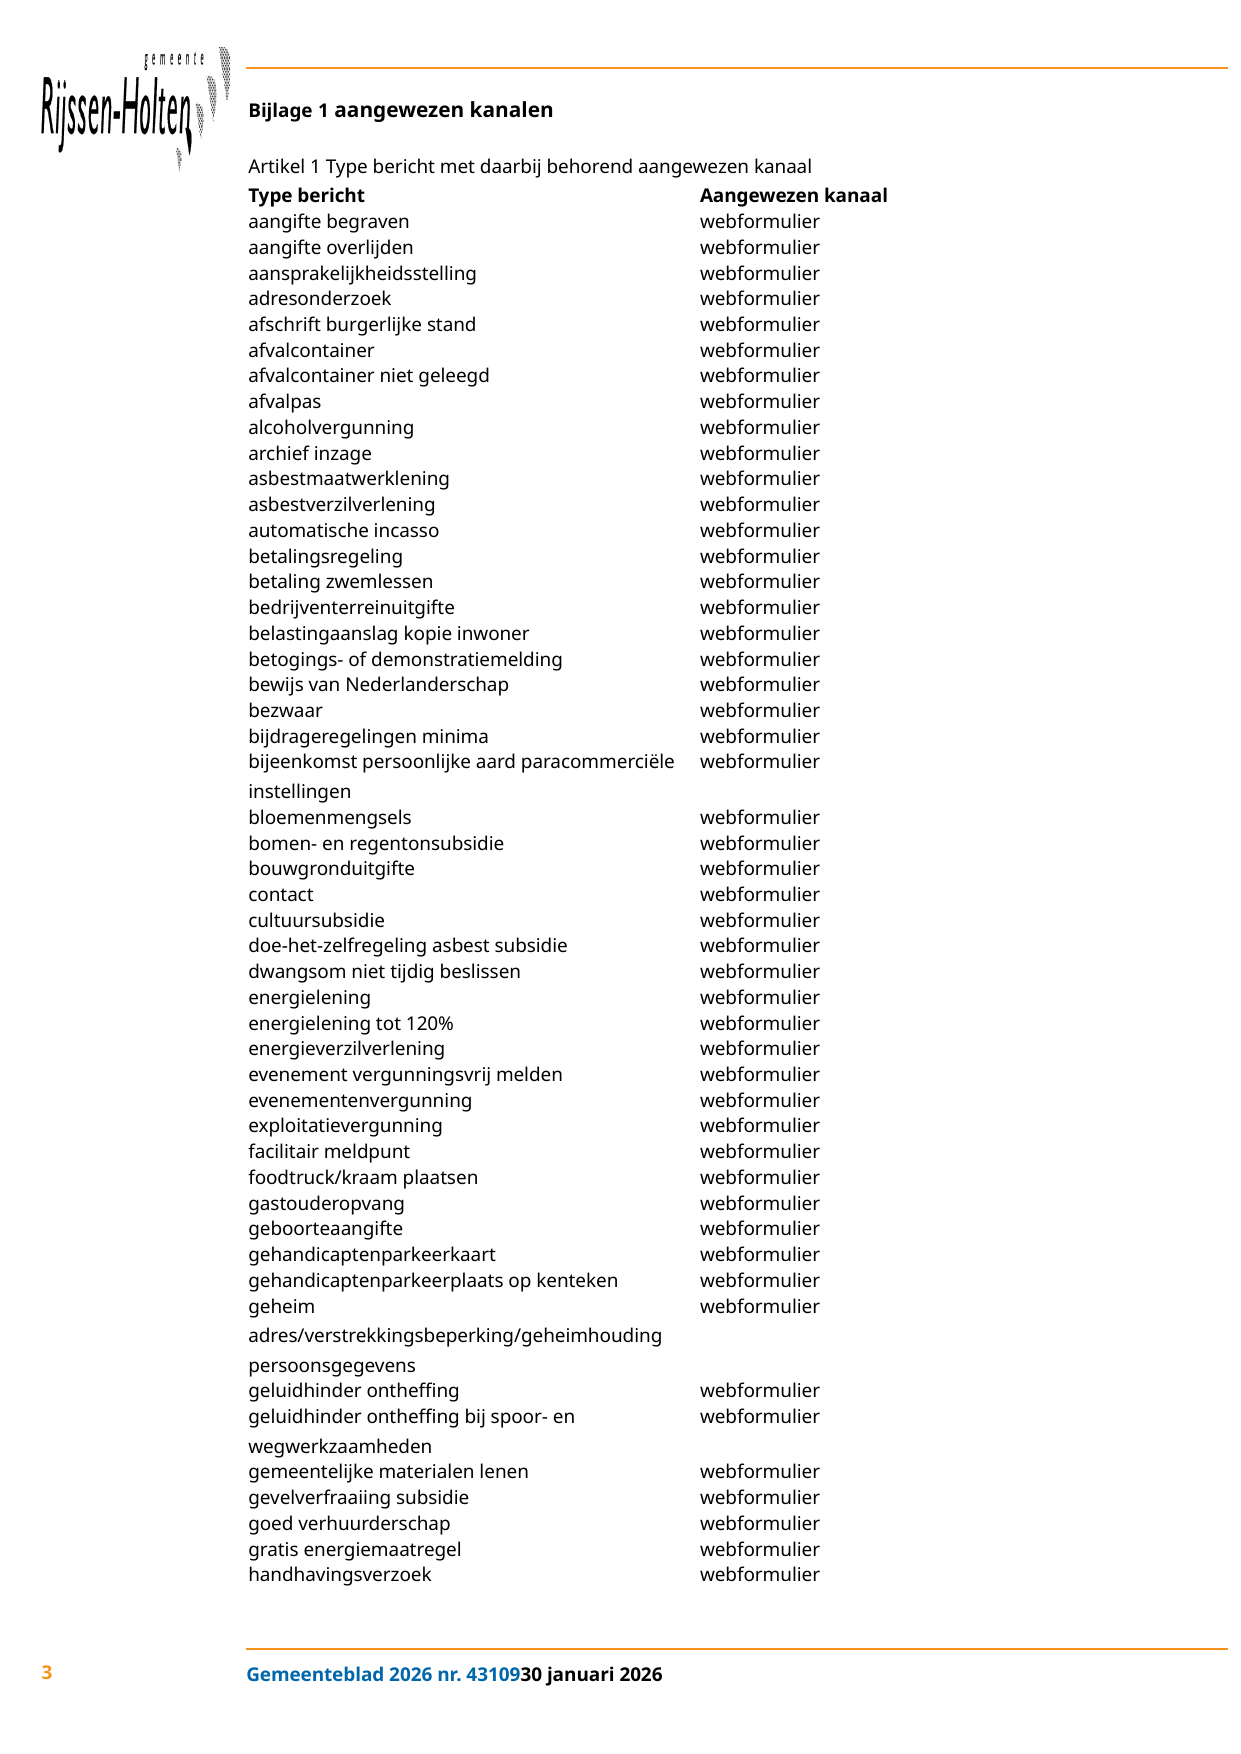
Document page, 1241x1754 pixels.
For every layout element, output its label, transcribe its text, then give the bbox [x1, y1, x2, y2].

table_cell webformulier [700, 260, 1152, 286]
table_cell webformulier [700, 1036, 1152, 1061]
table_cell webformulier [700, 389, 1152, 414]
table_cell gemeentelijke materialen lenen [248, 1459, 700, 1484]
table_cell webformulier [700, 723, 1152, 749]
table_cell dwangsom niet tijdig beslissen [248, 958, 700, 984]
table_cell foodtruck/kraam plaatsen [248, 1164, 700, 1190]
table_cell asbestverzilverlening [248, 491, 700, 517]
table_cell webformulier [700, 933, 1152, 958]
table_cell webformulier [700, 1113, 1152, 1138]
table_cell webformulier [700, 1267, 1152, 1293]
table_cell webformulier [700, 804, 1152, 830]
table_cell facilitair meldpunt [248, 1139, 700, 1164]
text Artikel 1 Type bericht met daarbij behorend aangewezen kanaal [248, 153, 1152, 179]
table_cell bedrijventerreinuitgifte [248, 594, 700, 620]
table_cell webformulier [700, 363, 1152, 388]
table_cell alcoholvergunning [248, 414, 700, 440]
table_cell bloemenmengsels [248, 804, 700, 830]
table_cell geboorteaangifte [248, 1216, 700, 1241]
table_cell webformulier [700, 517, 1152, 543]
table_cell webformulier [700, 569, 1152, 594]
table_cell contact [248, 881, 700, 907]
table_cell webformulier [700, 1378, 1152, 1403]
table_cell webformulier [700, 1010, 1152, 1036]
text Bijlage 1 aangewezen kanalen [248, 95, 1152, 123]
table_cell webformulier [700, 749, 1152, 804]
table_cell bijdrageregelingen minima [248, 723, 700, 749]
table_cell automatische incasso [248, 517, 700, 543]
table_cell geheim adres/verstrekkingsbeperking/geheimhouding persoonsgegevens [248, 1293, 700, 1378]
table_cell aangifte begraven [248, 208, 700, 234]
table_cell exploitatievergunning [248, 1113, 700, 1138]
table_cell bijeenkomst persoonlijke aard paracommerciële instellingen [248, 749, 700, 804]
table_cell afvalcontainer [248, 337, 700, 363]
table_cell webformulier [700, 414, 1152, 440]
table_cell goed verhuurderschap [248, 1510, 700, 1536]
table_cell energielening tot 120% [248, 1010, 700, 1036]
table_cell belastingaanslag kopie inwoner [248, 620, 700, 646]
table_cell gratis energiemaatregel [248, 1536, 700, 1562]
table_cell energieverzilverlening [248, 1036, 700, 1061]
table_cell webformulier [700, 208, 1152, 234]
table_cell betogings- of demonstratiemelding [248, 646, 700, 671]
table_cell webformulier [700, 855, 1152, 881]
table_cell webformulier [700, 1241, 1152, 1267]
table_cell webformulier [700, 311, 1152, 337]
table_cell gevelverfraaiing subsidie [248, 1485, 700, 1510]
table_cell webformulier [700, 466, 1152, 491]
table_cell evenementenvergunning [248, 1087, 700, 1113]
table_cell webformulier [700, 646, 1152, 671]
table_cell webformulier [700, 1536, 1152, 1562]
table_cell afvalcontainer niet geleegd [248, 363, 700, 388]
table_cell bouwgronduitgifte [248, 855, 700, 881]
table_cell webformulier [700, 984, 1152, 1010]
table_cell energielening [248, 984, 700, 1010]
table_cell cultuursubsidie [248, 907, 700, 933]
table_header Type bericht [248, 183, 700, 208]
table_cell handhavingsverzoek [248, 1562, 700, 1587]
picture [41, 47, 231, 172]
table_cell adresonderzoek [248, 286, 700, 311]
table_cell webformulier [700, 1562, 1152, 1587]
table_cell doe-het-zelfregeling asbest subsidie [248, 933, 700, 958]
table_cell webformulier [700, 907, 1152, 933]
table_cell webformulier [700, 1404, 1152, 1459]
table_cell bomen- en regentonsubsidie [248, 830, 700, 855]
table_cell webformulier [700, 1459, 1152, 1484]
table_cell webformulier [700, 337, 1152, 363]
table_cell webformulier [700, 830, 1152, 855]
table_cell webformulier [700, 286, 1152, 311]
table_cell afvalpas [248, 389, 700, 414]
table_cell webformulier [700, 958, 1152, 984]
table_cell webformulier [700, 234, 1152, 260]
table_cell bewijs van Nederlanderschap [248, 671, 700, 697]
table_cell webformulier [700, 671, 1152, 697]
table_cell archief inzage [248, 440, 700, 466]
table_cell webformulier [700, 1293, 1152, 1378]
table_cell asbestmaatwerklening [248, 466, 700, 491]
table_cell webformulier [700, 1216, 1152, 1241]
table_header Aangewezen kanaal [700, 183, 1152, 208]
table_cell webformulier [700, 1164, 1152, 1190]
table_cell betalingsregeling [248, 543, 700, 568]
table_cell gastouderopvang [248, 1190, 700, 1216]
table_cell webformulier [700, 1485, 1152, 1510]
table_cell aansprakelijkheidsstelling [248, 260, 700, 286]
table_cell webformulier [700, 1087, 1152, 1113]
table_cell webformulier [700, 1061, 1152, 1087]
table_cell webformulier [700, 1190, 1152, 1216]
table_cell webformulier [700, 491, 1152, 517]
table_cell webformulier [700, 1510, 1152, 1536]
table_cell webformulier [700, 543, 1152, 568]
table_cell aangifte overlijden [248, 234, 700, 260]
table_cell webformulier [700, 594, 1152, 620]
table_cell webformulier [700, 697, 1152, 723]
table_cell webformulier [700, 620, 1152, 646]
table_cell geluidhinder ontheffing [248, 1378, 700, 1403]
table_cell betaling zwemlessen [248, 569, 700, 594]
table_cell bezwaar [248, 697, 700, 723]
table_cell geluidhinder ontheffing bij spoor- en wegwerkzaamheden [248, 1404, 700, 1459]
table_cell webformulier [700, 1139, 1152, 1164]
table_cell gehandicaptenparkeerkaart [248, 1241, 700, 1267]
table_cell evenement vergunningsvrij melden [248, 1061, 700, 1087]
table_cell webformulier [700, 881, 1152, 907]
table_cell gehandicaptenparkeerplaats op kenteken [248, 1267, 700, 1293]
table_cell afschrift burgerlijke stand [248, 311, 700, 337]
table_cell webformulier [700, 440, 1152, 466]
